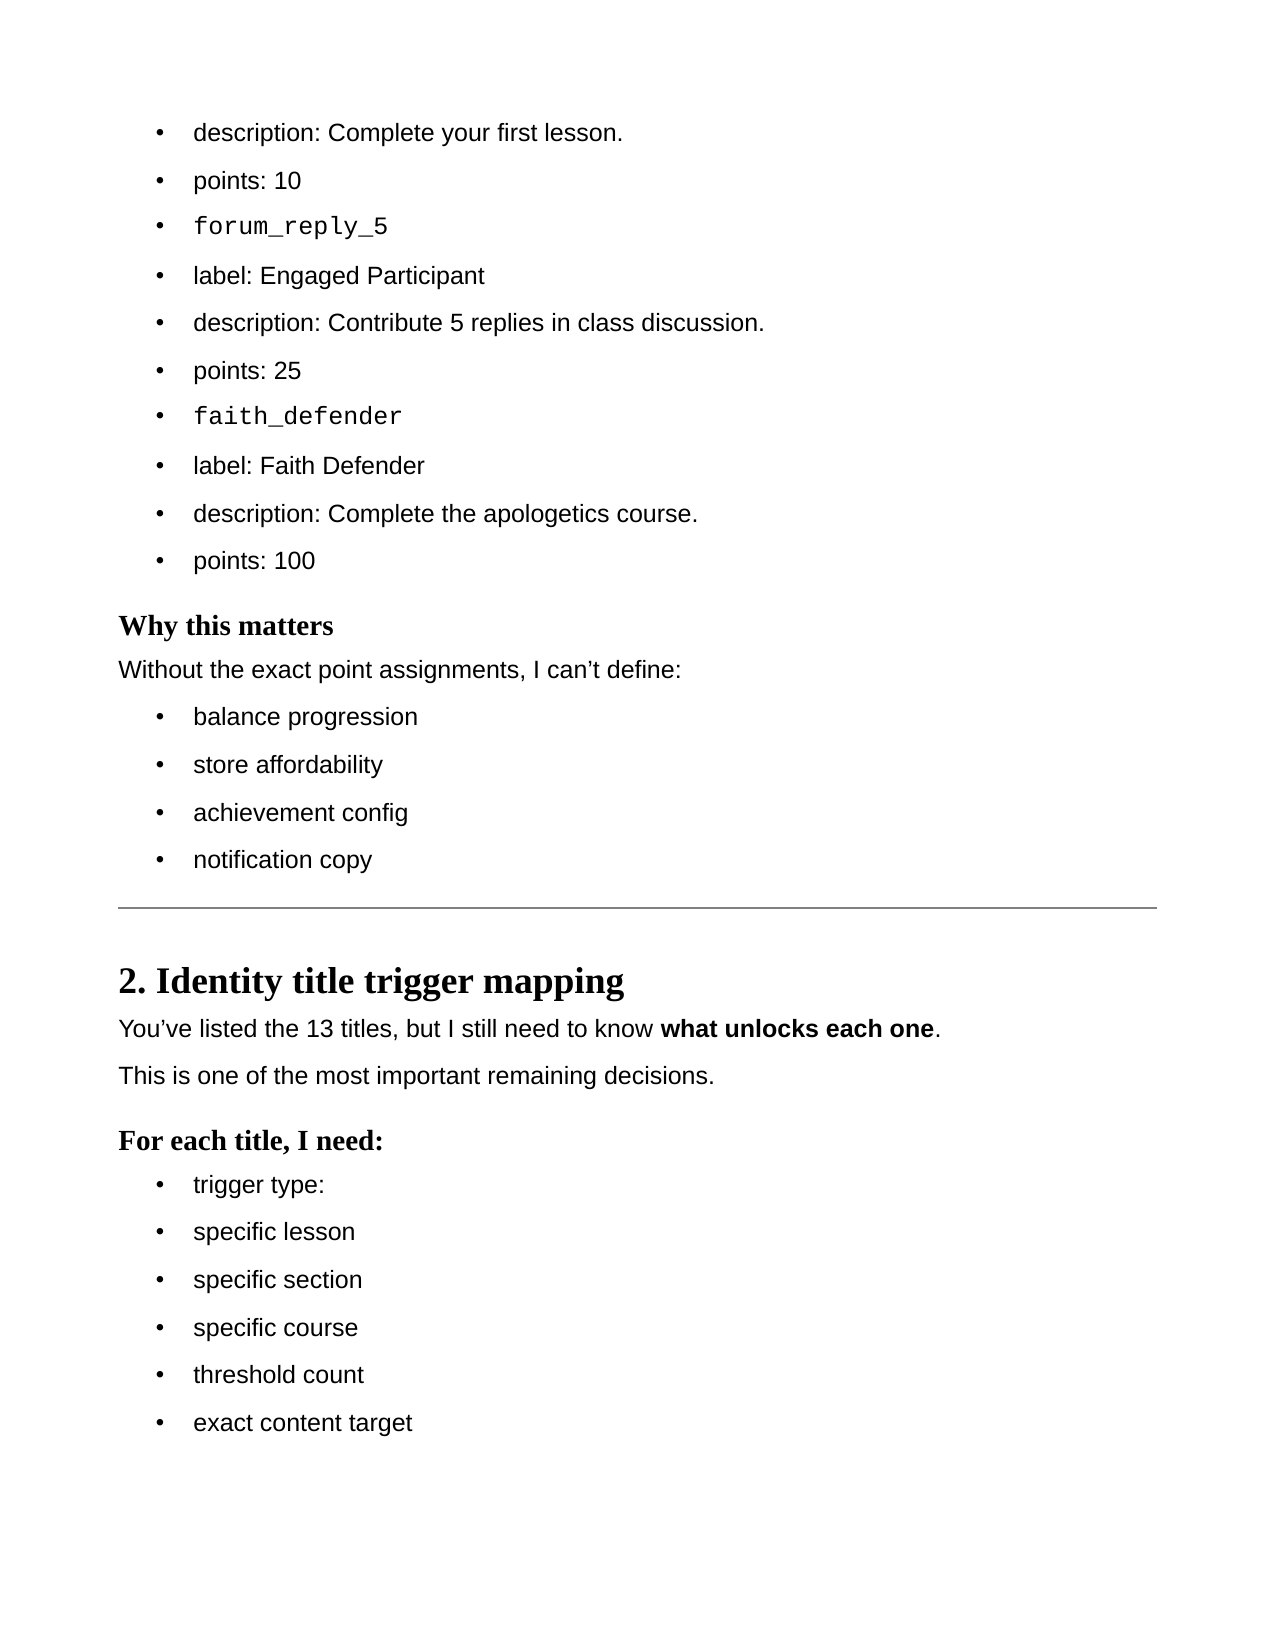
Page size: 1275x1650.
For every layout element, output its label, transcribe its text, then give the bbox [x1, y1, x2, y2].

list trigger type: [156, 1169, 1157, 1198]
list description: Complete your first lesson. [156, 118, 1157, 147]
subtitle 2. Identity title trigger mapping [118, 958, 1157, 1001]
list faith_defender [156, 404, 1157, 432]
list exact content target [156, 1408, 1157, 1437]
list balance progression [156, 702, 1157, 731]
list points: 25 [156, 356, 1157, 385]
list label: Engaged Participant [156, 261, 1157, 289]
list threshold count [156, 1360, 1157, 1389]
subtitle Why this matters [118, 608, 1157, 642]
list description: Complete the apologetics course. [156, 498, 1157, 527]
list specific lesson [156, 1217, 1157, 1246]
list points: 10 [156, 166, 1157, 195]
text You’ve listed the 13 titles, but I still need to know what unlocks each one. [118, 1014, 1157, 1042]
list label: Faith Defender [156, 451, 1157, 480]
text This is one of the most important remaining decisions. [118, 1061, 1157, 1090]
list achievement config [156, 798, 1157, 826]
list notification copy [156, 845, 1157, 874]
list store affordability [156, 750, 1157, 779]
list forum_reply_5 [156, 213, 1157, 242]
list description: Contribute 5 replies in class discussion. [156, 308, 1157, 337]
list points: 100 [156, 546, 1157, 575]
subtitle For each title, I need: [118, 1123, 1157, 1157]
text Without the exact point assignments, I can’t define: [118, 654, 1157, 683]
list specific course [156, 1313, 1157, 1342]
list specific section [156, 1265, 1157, 1294]
